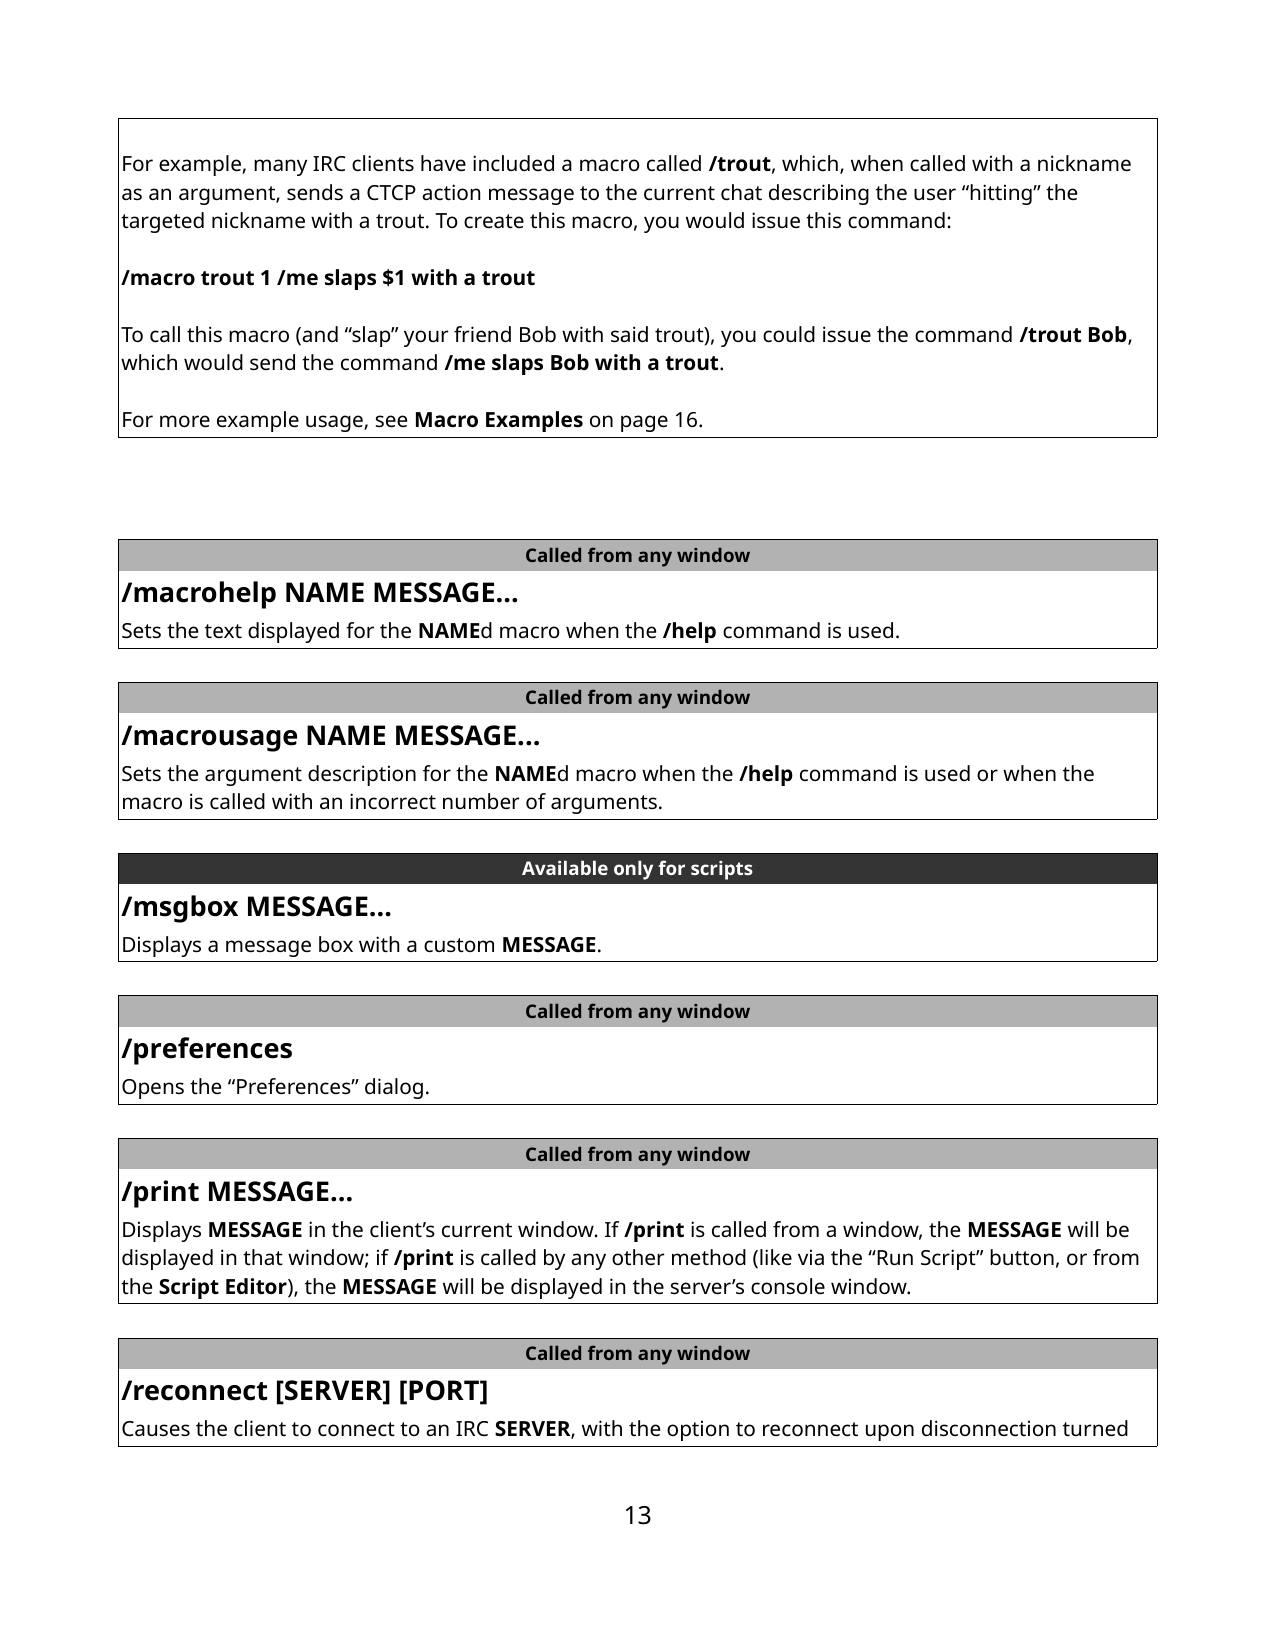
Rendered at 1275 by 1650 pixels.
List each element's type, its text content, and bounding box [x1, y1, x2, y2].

table_cell /reconnect [SERVER] [PORT] [119, 1369, 1157, 1412]
table_cell Causes the client to connect to an IRC SERVER, with the option to reconnect upon disconnection turned [119, 1412, 1157, 1446]
table_cell Opens the “Preferences” dialog. [119, 1070, 1157, 1104]
table_cell /msgbox MESSAGE... [119, 884, 1157, 927]
table_cell Sets the text displayed for the NAMEd macro when the /help command is used. [119, 613, 1157, 647]
table_cell /print MESSAGE... [119, 1169, 1157, 1212]
table_header Called from any window [119, 1339, 1157, 1369]
table_header Called from any window [119, 996, 1157, 1027]
table_cell For example, many IRC clients have included a macro called /trout, which, when called with a nickname as an argument, sends a CTCP action message to the current chat describing the user “hitting” the targeted nickname with a trout. To create this macro, you would issue this command: /macro trout 1 /me slaps $1 with a trout To call this macro (and “slap” your friend Bob with said trout), you could issue the command /trout Bob, which would send the command /me slaps Bob with a trout. For more example usage, see Macro Examples on page 16. [119, 119, 1157, 437]
table_header Called from any window [119, 683, 1157, 713]
table_cell Sets the argument description for the NAMEd macro when the /help command is used or when the macro is called with an incorrect number of arguments. [119, 756, 1157, 818]
table_cell /macrousage NAME MESSAGE... [119, 713, 1157, 756]
table_cell /preferences [119, 1027, 1157, 1069]
table_header Called from any window [119, 1139, 1157, 1169]
table_cell Displays MESSAGE in the client’s current window. If /print is called from a window, the MESSAGE will be displayed in that window; if /print is called by any other method (like via the “Run Script” button, or from the Script Editor), the MESSAGE will be displayed in the server’s console window. [119, 1212, 1157, 1303]
table_cell Displays a message box with a custom MESSAGE. [119, 927, 1157, 961]
table_header Available only for scripts [119, 854, 1157, 884]
table_cell /macrohelp NAME MESSAGE... [119, 571, 1157, 613]
table_header Called from any window [119, 540, 1157, 571]
